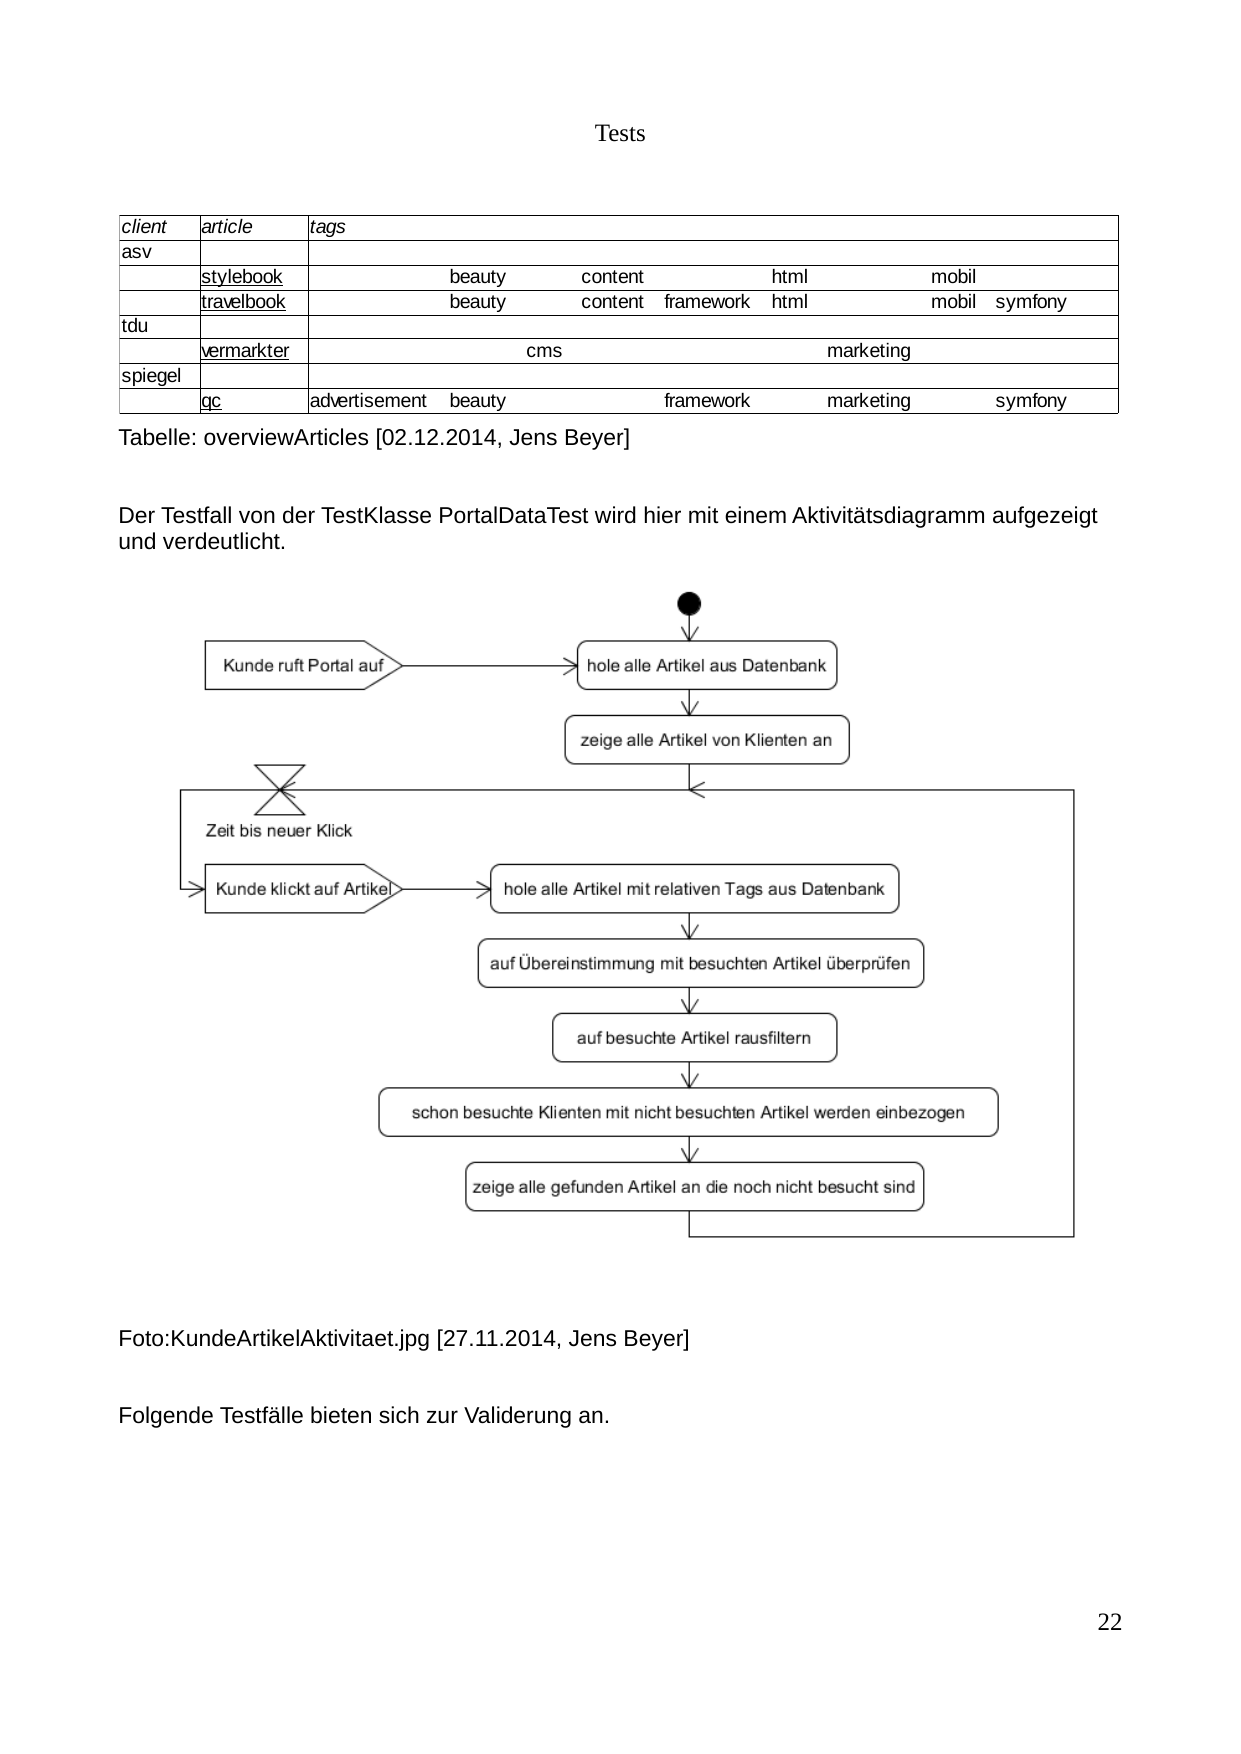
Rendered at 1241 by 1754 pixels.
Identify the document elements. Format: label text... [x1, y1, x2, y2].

text Tabelle: overviewArticles [02.12.2014, Jens Beyer] [118, 215, 1122, 450]
picture [118, 567, 1123, 1286]
text Foto:KundeArtikelAktivitaet.jpg [27.11.2014, Jens Beyer] [118, 1325, 1122, 1351]
text Folgende Testfälle bieten sich zur Validerung an. [118, 1402, 1122, 1429]
text Der Testfall von der TestKlasse PortalDataTest wird hier mit einem Aktivitätsdiagramm aufgezeigt und verdeutlicht. [118, 502, 1122, 554]
